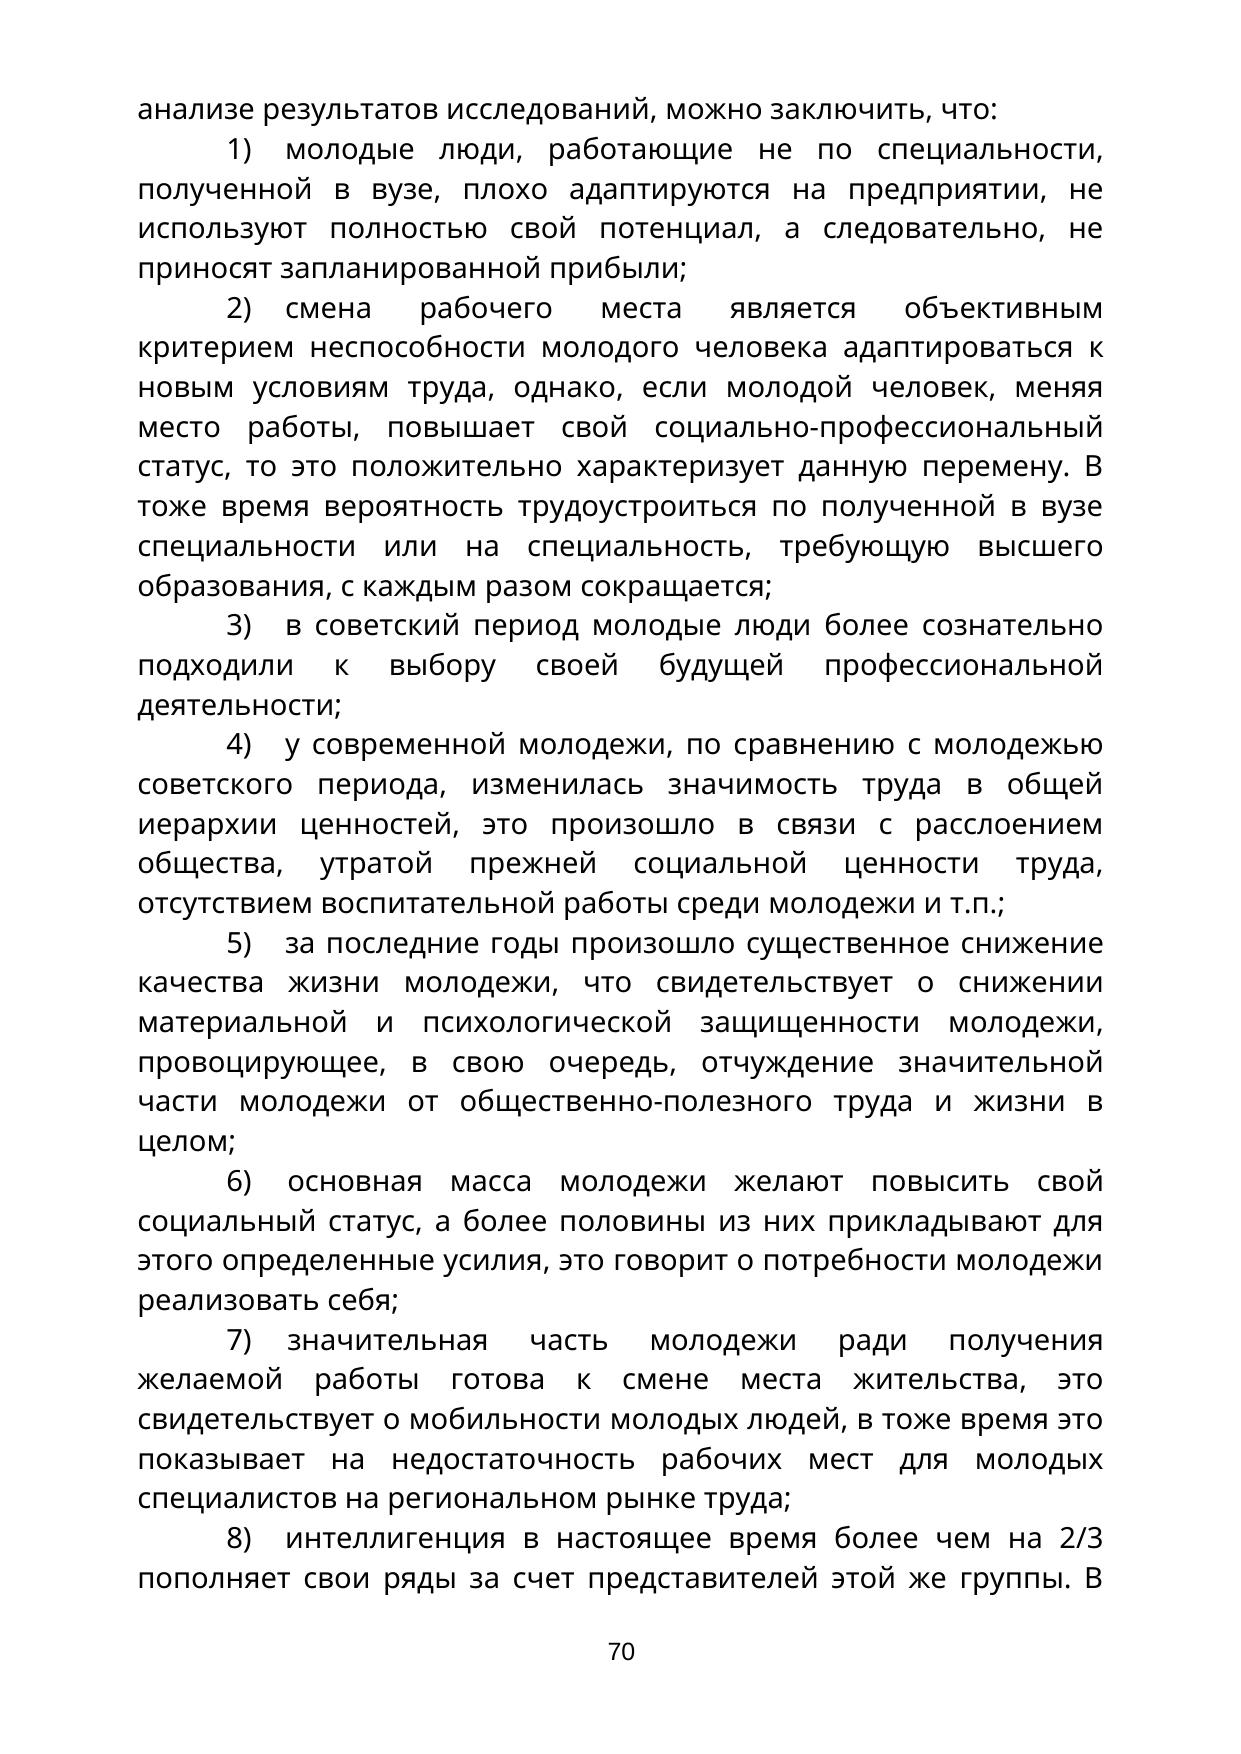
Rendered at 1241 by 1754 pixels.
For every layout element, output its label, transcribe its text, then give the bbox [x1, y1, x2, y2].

text 8) интеллигенция в настоящее время более чем на 2/3 пополняет свои ряды за счет представителей этой же группы. В [137, 1517, 1104, 1597]
text 4) у современной молодежи, по сравнению с молодежью советского периода, изменилась значимость труда в общей иерархии ценностей, это произошло в связи с расслоением общества, утратой прежней социальной ценности труда, отсутствием воспитательной работы среди молодежи и т.п.; [137, 723, 1104, 922]
text 2) смена рабочего места является объективным критерием неспособности молодого человека адаптироваться к новым условиям труда, однако, если молодой человек, меняя место работы, повышает свой социально-профессиональный статус, то это положительно характеризует данную перемену. В тоже время вероятность трудоустроиться по полученной в вузе специальности или на специальность, требующую высшего образования, с каждым разом сокращается; [137, 287, 1104, 604]
list основная масса молодежи желают повысить свой социальный статус, а более половины из них прикладывают для этого определенные усилия, это говорит о потребности молодежи реализовать себя; [137, 1160, 1104, 1319]
list значительная часть молодежи ради получения желаемой работы готова к смене места жительства, это свидетельствует о мобильности молодых людей, в тоже время это показывает на недостаточность рабочих мест для молодых специалистов на региональном рынке труда; [137, 1319, 1104, 1517]
text анализе результатов исследований, можно заключить, что: [137, 88, 1104, 128]
text 5) за последние годы произошло существенное снижение качества жизни молодежи, что свидетельствует о снижении материальной и психологической защищенности молодежи, провоцирующее, в свою очередь, отчуждение значительной части молодежи от общественно-полезного труда и жизни в целом; [137, 922, 1104, 1160]
text 1) молодые люди, работающие не по специальности, полученной в вузе, плохо адаптируются на предприятии, не используют полностью свой потенциал, а следовательно, не приносят запланированной прибыли; [137, 128, 1104, 287]
text 3) в советский период молодые люди более сознательно подходили к выбору своей будущей профессиональной деятельности; [137, 604, 1104, 723]
